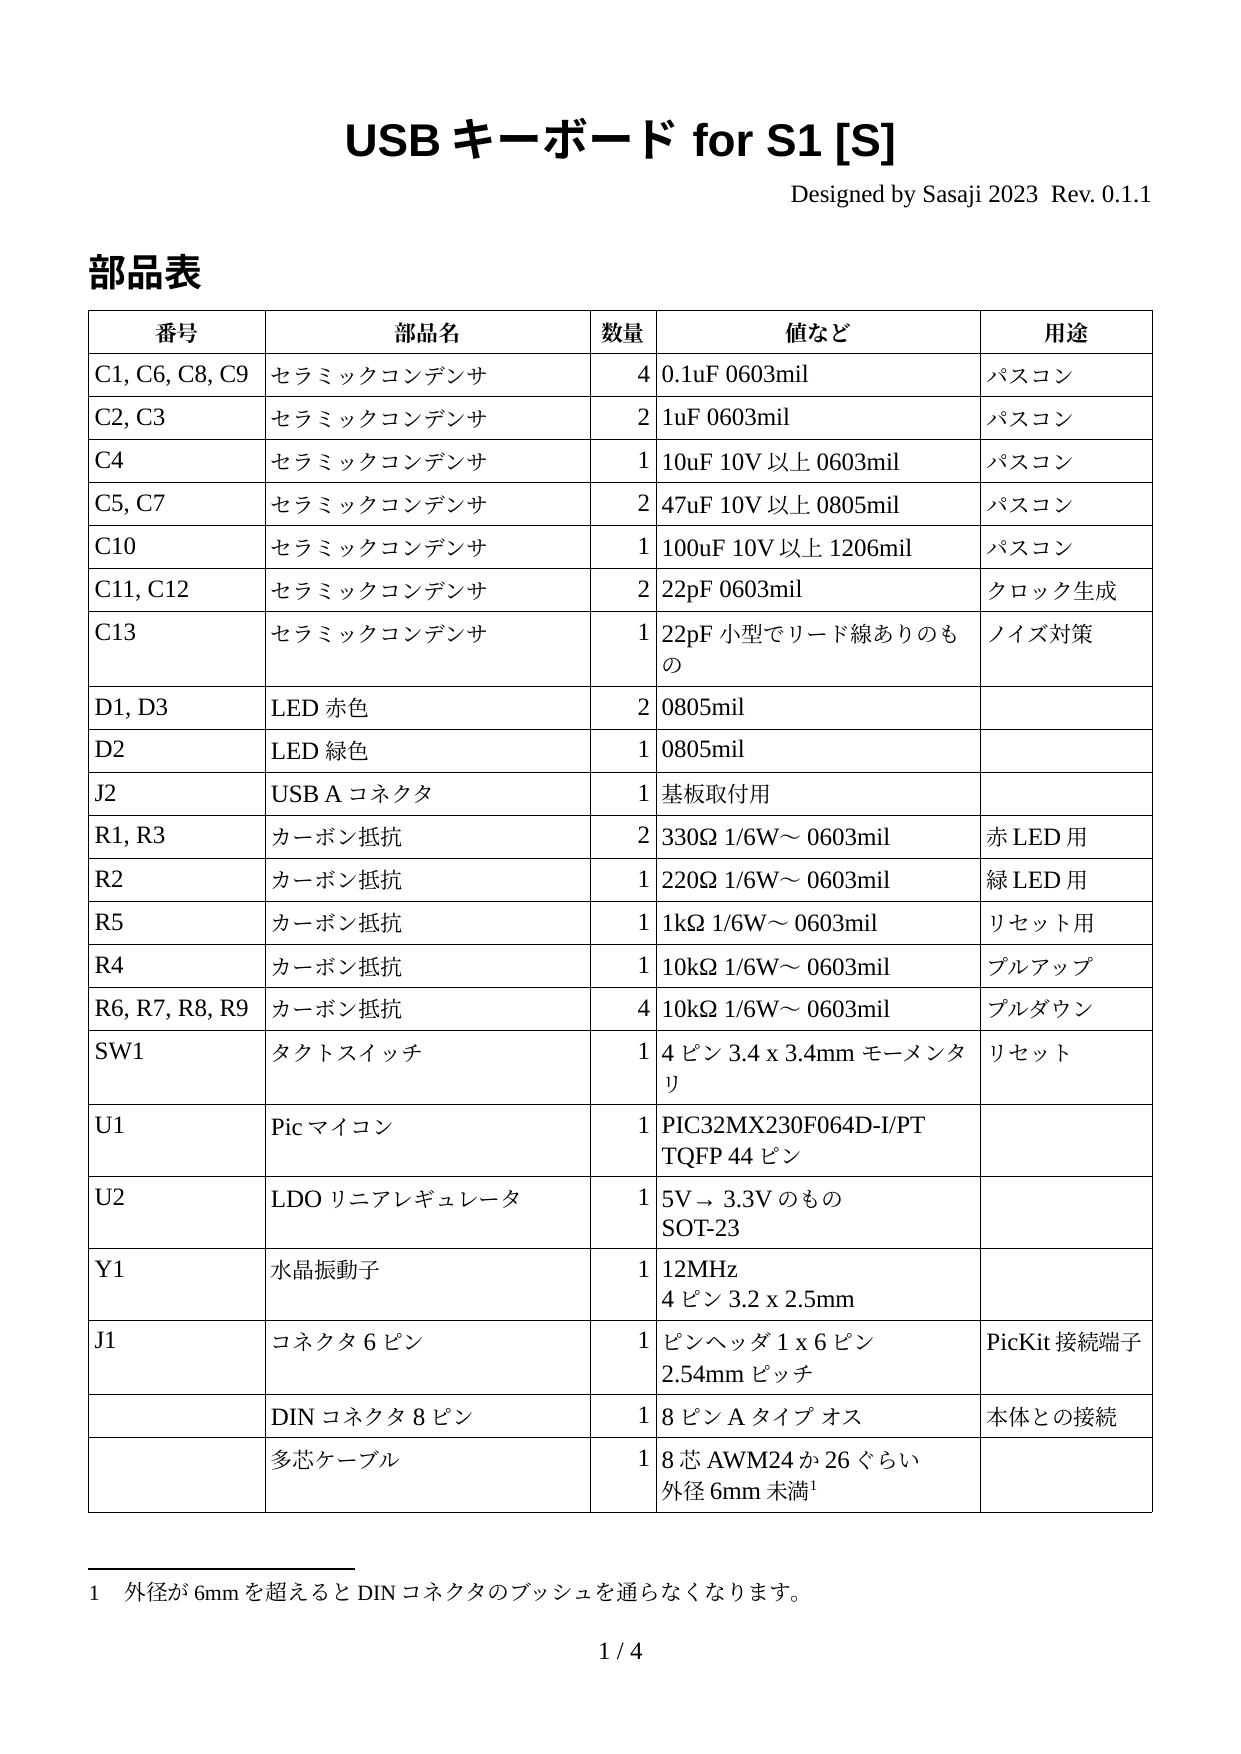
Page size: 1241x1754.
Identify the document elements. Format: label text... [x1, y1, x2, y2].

table_cell LED 赤色 [266, 687, 590, 729]
table_cell 1 [591, 1105, 656, 1176]
table_cell パスコン [981, 483, 1152, 525]
table_cell 1 [591, 1321, 656, 1394]
table_cell 47uF 10V以上 0805mil [657, 483, 980, 525]
table_cell U1 [89, 1105, 265, 1176]
table_cell C10 [89, 526, 265, 568]
table_cell PicKit接続端子 [981, 1321, 1152, 1394]
table_cell C2, C3 [89, 397, 265, 439]
table_cell C5, C7 [89, 483, 265, 525]
table_cell R5 [89, 902, 265, 944]
table_cell 1 [591, 902, 656, 944]
table_cell [981, 1438, 1152, 1512]
table_cell Picマイコン [266, 1105, 590, 1176]
table_header 値など [657, 311, 980, 353]
table_cell 10uF 10V以上 0603mil [657, 440, 980, 482]
table_cell 水晶振動子 [266, 1249, 590, 1320]
table_cell 1 [591, 859, 656, 901]
table_cell コネクタ 6ピン [266, 1321, 590, 1394]
table_cell 22pF 小型でリード線ありのもの [657, 612, 980, 686]
table_cell 赤LED用 [981, 816, 1152, 858]
table_cell [981, 730, 1152, 772]
table_cell 2 [591, 483, 656, 525]
table_cell 1 [591, 1249, 656, 1320]
table_cell 10kΩ 1/6W～ 0603mil [657, 988, 980, 1030]
table_cell カーボン抵抗 [266, 859, 590, 901]
table_cell C4 [89, 440, 265, 482]
table_cell 1 [591, 1177, 656, 1248]
table_cell 0805mil [657, 687, 980, 729]
table_cell [89, 1438, 265, 1512]
table_cell 2 [591, 569, 656, 611]
table_cell [981, 1249, 1152, 1320]
table_cell パスコン [981, 397, 1152, 439]
table_cell 22pF 0603mil [657, 569, 980, 611]
table_cell セラミックコンデンサ [266, 440, 590, 482]
table_cell 1uF 0603mil [657, 397, 980, 439]
table_cell SW1 [89, 1031, 265, 1104]
table_cell R6, R7, R8, R9 [89, 988, 265, 1030]
table_cell 1 [591, 945, 656, 987]
table_cell 1 [591, 526, 656, 568]
table_cell [89, 1395, 265, 1437]
table_cell セラミックコンデンサ [266, 526, 590, 568]
table_cell Y1 [89, 1249, 265, 1320]
table_cell 1 [591, 1395, 656, 1437]
table_cell [981, 773, 1152, 815]
table_header 部品名 [266, 311, 590, 353]
table_cell 基板取付用 [657, 773, 980, 815]
table_cell 1kΩ 1/6W～ 0603mil [657, 902, 980, 944]
table_cell パスコン [981, 526, 1152, 568]
text Designed by Sasaji 2023 Rev. 0.1.1 [88, 179, 1152, 207]
table_cell R1, R3 [89, 816, 265, 858]
table_cell [981, 1177, 1152, 1248]
table_cell J1 [89, 1321, 265, 1394]
table_cell [981, 687, 1152, 729]
table_cell C11, C12 [89, 569, 265, 611]
table_header 用途 [981, 311, 1152, 353]
table_cell R2 [89, 859, 265, 901]
table_cell タクトスイッチ [266, 1031, 590, 1104]
table_cell 4ピン 3.4 x 3.4mm モーメンタリ [657, 1031, 980, 1104]
table_cell パスコン [981, 354, 1152, 396]
table_cell 0805mil [657, 730, 980, 772]
table_cell 8芯 AWM24か26ぐらい 外径6mm未満 [657, 1438, 980, 1512]
table_cell プルアップ [981, 945, 1152, 987]
table_cell クロック生成 [981, 569, 1152, 611]
table_cell セラミックコンデンサ [266, 397, 590, 439]
table_cell 2 [591, 687, 656, 729]
table_cell 1 [591, 1438, 656, 1512]
table_cell J2 [89, 773, 265, 815]
table_cell 2 [591, 397, 656, 439]
table_cell カーボン抵抗 [266, 988, 590, 1030]
table_cell LDOリニアレギュレータ [266, 1177, 590, 1248]
table_cell ピンヘッダ 1 x 6ピン 2.54mmピッチ [657, 1321, 980, 1394]
table_cell 2 [591, 816, 656, 858]
table_cell セラミックコンデンサ [266, 569, 590, 611]
table_cell プルダウン [981, 988, 1152, 1030]
table_cell 100uF 10V以上 1206mil [657, 526, 980, 568]
table_cell セラミックコンデンサ [266, 483, 590, 525]
table_cell 1 [591, 730, 656, 772]
table_cell 本体との接続 [981, 1395, 1152, 1437]
table_cell U2 [89, 1177, 265, 1248]
table_cell 12MHz 4ピン 3.2 x 2.5mm [657, 1249, 980, 1320]
table_cell 1 [591, 773, 656, 815]
table_cell R4 [89, 945, 265, 987]
table_cell 330Ω 1/6W～ 0603mil [657, 816, 980, 858]
table_cell D1, D3 [89, 687, 265, 729]
table_cell 1 [591, 440, 656, 482]
table_cell 8ピンAタイプ オス [657, 1395, 980, 1437]
table_cell セラミックコンデンサ [266, 354, 590, 396]
table_cell カーボン抵抗 [266, 902, 590, 944]
table_cell ノイズ対策 [981, 612, 1152, 686]
table_cell 220Ω 1/6W～ 0603mil [657, 859, 980, 901]
table_cell 10kΩ 1/6W～ 0603mil [657, 945, 980, 987]
table_cell セラミックコンデンサ [266, 612, 590, 686]
table_cell 緑LED用 [981, 859, 1152, 901]
table_cell リセット用 [981, 902, 1152, 944]
table_cell 0.1uF 0603mil [657, 354, 980, 396]
table_cell USB Aコネクタ [266, 773, 590, 815]
table_cell 多芯ケーブル [266, 1438, 590, 1512]
table_header 数量 [591, 311, 656, 353]
table_cell PIC32MX230F064D-I/PT TQFP 44ピン [657, 1105, 980, 1176]
subtitle 部品表 [88, 243, 1152, 298]
table_cell LED 緑色 [266, 730, 590, 772]
table_cell リセット [981, 1031, 1152, 1104]
table_cell 4 [591, 988, 656, 1030]
table_cell C13 [89, 612, 265, 686]
table_cell C1, C6, C8, C9 [89, 354, 265, 396]
table_cell D2 [89, 730, 265, 772]
table_cell [981, 1105, 1152, 1176]
table_cell パスコン [981, 440, 1152, 482]
table_header 番号 [89, 311, 265, 353]
table_cell 4 [591, 354, 656, 396]
table_cell 5V→ 3.3Vのもの SOT-23 [657, 1177, 980, 1248]
table_cell 1 [591, 612, 656, 686]
title USBキーボード for S1 [S] [88, 113, 1152, 166]
table_cell DINコネクタ 8ピン [266, 1395, 590, 1437]
table_cell カーボン抵抗 [266, 945, 590, 987]
table_cell 1 [591, 1031, 656, 1104]
table_cell カーボン抵抗 [266, 816, 590, 858]
